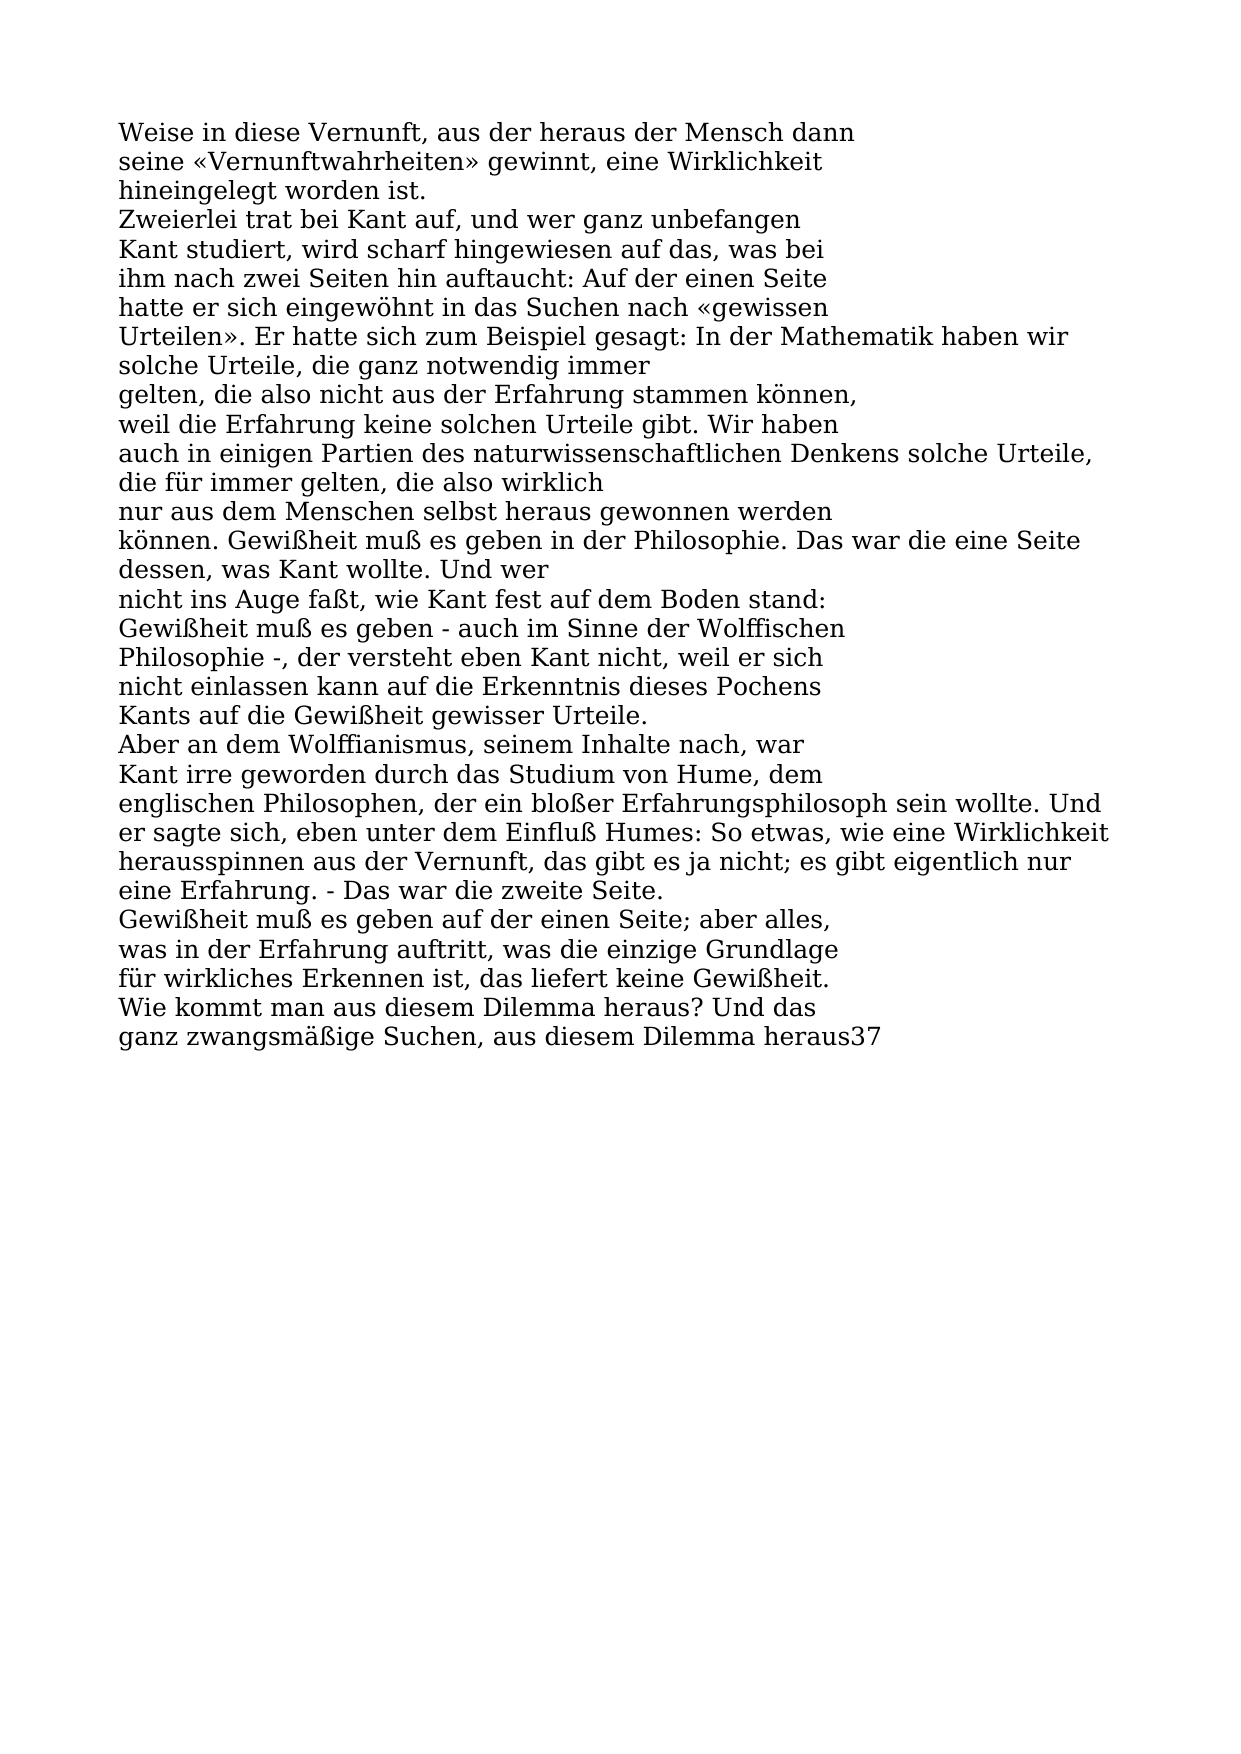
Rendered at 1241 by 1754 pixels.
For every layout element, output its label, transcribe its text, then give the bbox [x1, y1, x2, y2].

text Kant irre geworden durch das Studium von Hume, dem [118, 760, 1122, 789]
text hatte er sich eingewöhnt in das Suchen nach «gewissen [118, 293, 1122, 322]
text für wirkliches Erkennen ist, das liefert keine Gewißheit. [118, 964, 1122, 993]
text gelten, die also nicht aus der Erfahrung stammen können, [118, 381, 1122, 410]
text was in der Erfahrung auftritt, was die einzige Grundlage [118, 935, 1122, 964]
text seine «Vernunftwahrheiten» gewinnt, eine Wirklichkeit [118, 147, 1122, 176]
text Aber an dem Wolffianismus, seinem Inhalte nach, war [118, 731, 1122, 760]
text Gewißheit muß es geben - auch im Sinne der Wolffischen [118, 614, 1122, 643]
text Philosophie -, der versteht eben Kant nicht, weil er sich [118, 643, 1122, 672]
text englischen Philosophen, der ein bloßer Erfahrungsphilosoph sein wollte. Und er sagte sich, eben unter dem Einfluß Humes: So etwas, wie eine Wirklichkeit herausspinnen aus der Vernunft, das gibt es ja nicht; es gibt eigentlich nur eine Erfahrung. - Das war die zweite Seite. [118, 789, 1122, 906]
text nicht ins Auge faßt, wie Kant fest auf dem Boden stand: [118, 585, 1122, 614]
text Kant studiert, wird scharf hingewiesen auf das, was bei [118, 235, 1122, 264]
text Zweierlei trat bei Kant auf, und wer ganz unbefangen [118, 206, 1122, 235]
text Kants auf die Gewißheit gewisser Urteile. [118, 701, 1122, 731]
text können. Gewißheit muß es geben in der Philosophie. Das war die eine Seite dessen, was Kant wollte. Und wer [118, 526, 1122, 585]
text nur aus dem Menschen selbst heraus gewonnen werden [118, 497, 1122, 526]
text Urteilen». Er hatte sich zum Beispiel gesagt: In der Mathematik haben wir solche Urteile, die ganz notwendig immer [118, 322, 1122, 381]
text Weise in diese Vernunft, aus der heraus der Mensch dann [118, 118, 1122, 147]
text auch in einigen Partien des naturwissenschaftlichen Denkens solche Urteile, die für immer gelten, die also wirklich [118, 439, 1122, 497]
text ganz zwangsmäßige Suchen, aus diesem Dilemma heraus37 [118, 1022, 1122, 1051]
text weil die Erfahrung keine solchen Urteile gibt. Wir haben [118, 410, 1122, 439]
text ihm nach zwei Seiten hin auftaucht: Auf der einen Seite [118, 264, 1122, 293]
text Wie kommt man aus diesem Dilemma heraus? Und das [118, 993, 1122, 1022]
text nicht einlassen kann auf die Erkenntnis dieses Pochens [118, 672, 1122, 701]
text hineingelegt worden ist. [118, 176, 1122, 206]
text Gewißheit muß es geben auf der einen Seite; aber alles, [118, 906, 1122, 935]
